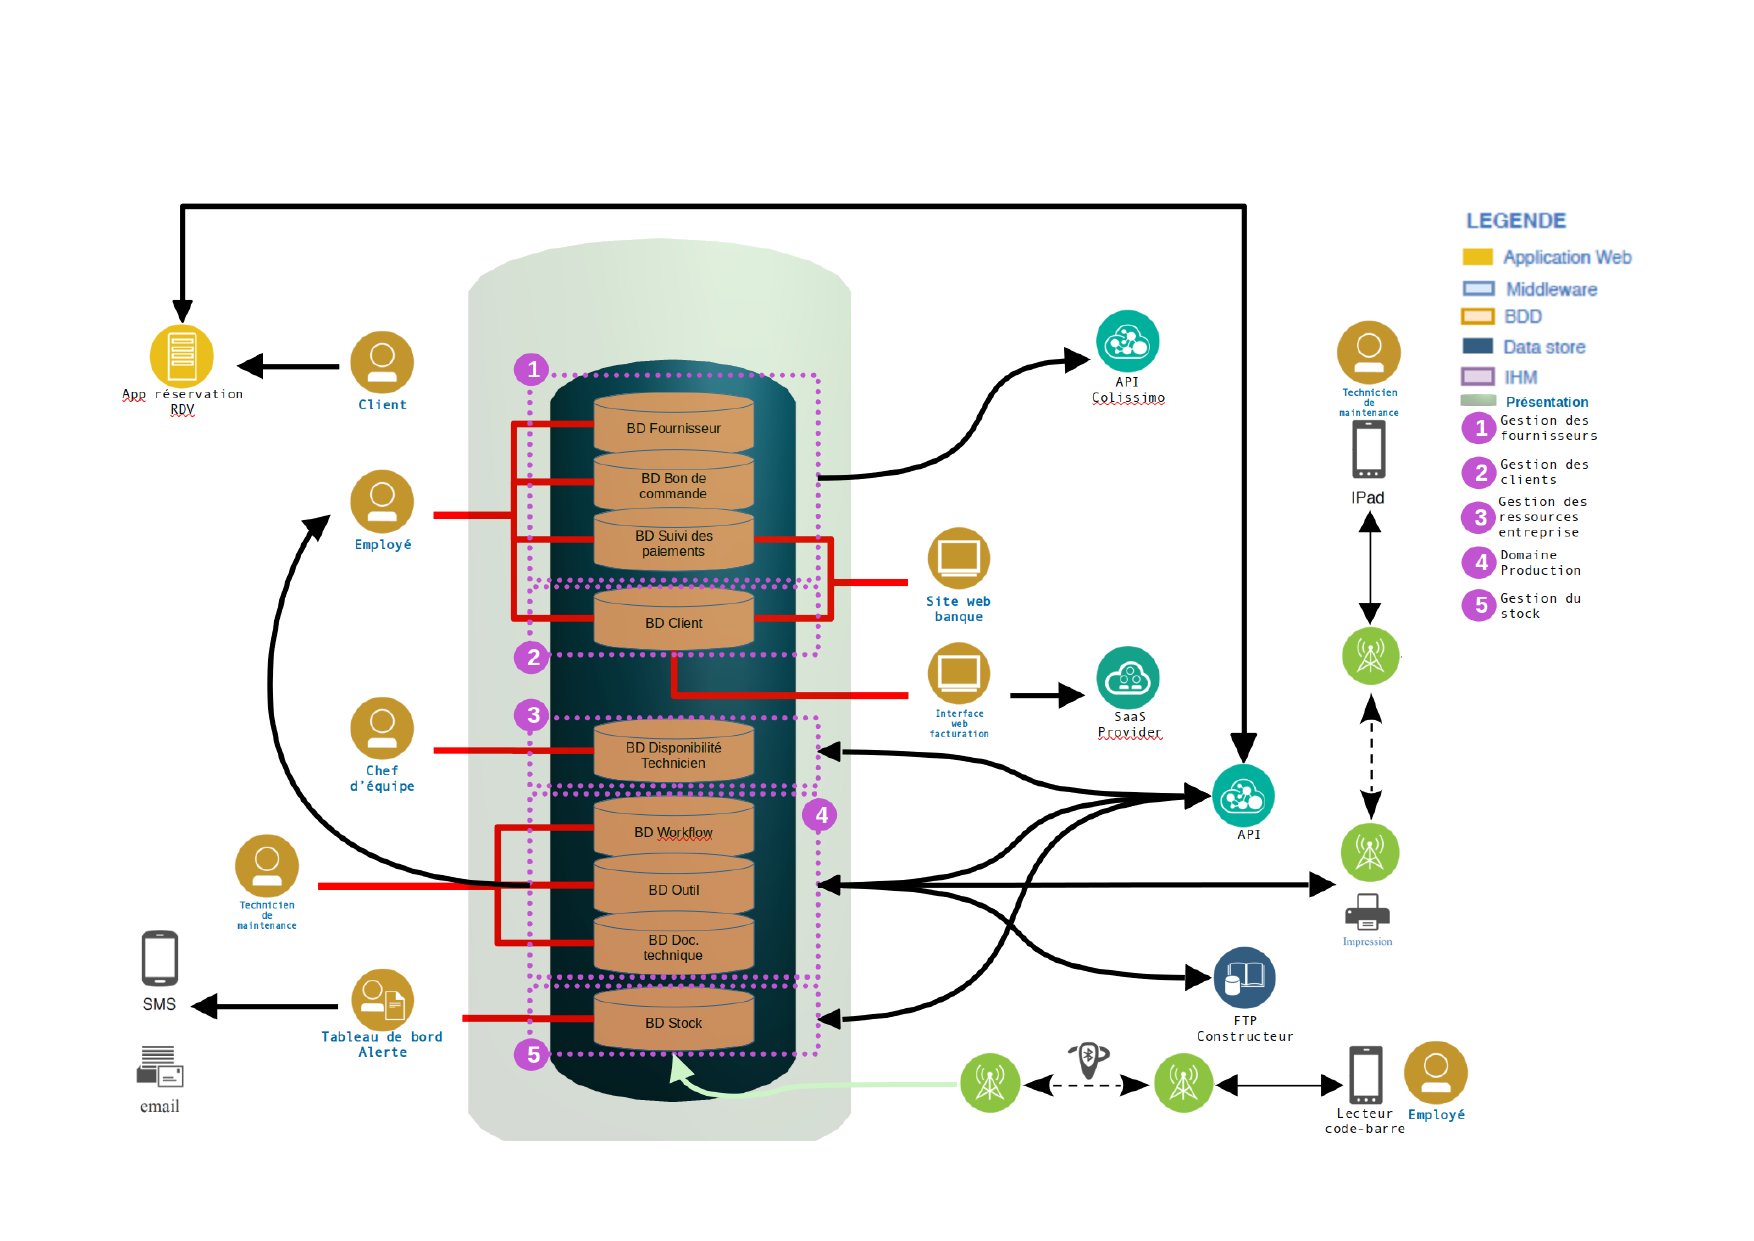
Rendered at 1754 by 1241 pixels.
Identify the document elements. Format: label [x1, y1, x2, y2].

picture [118, 176, 1636, 1141]
